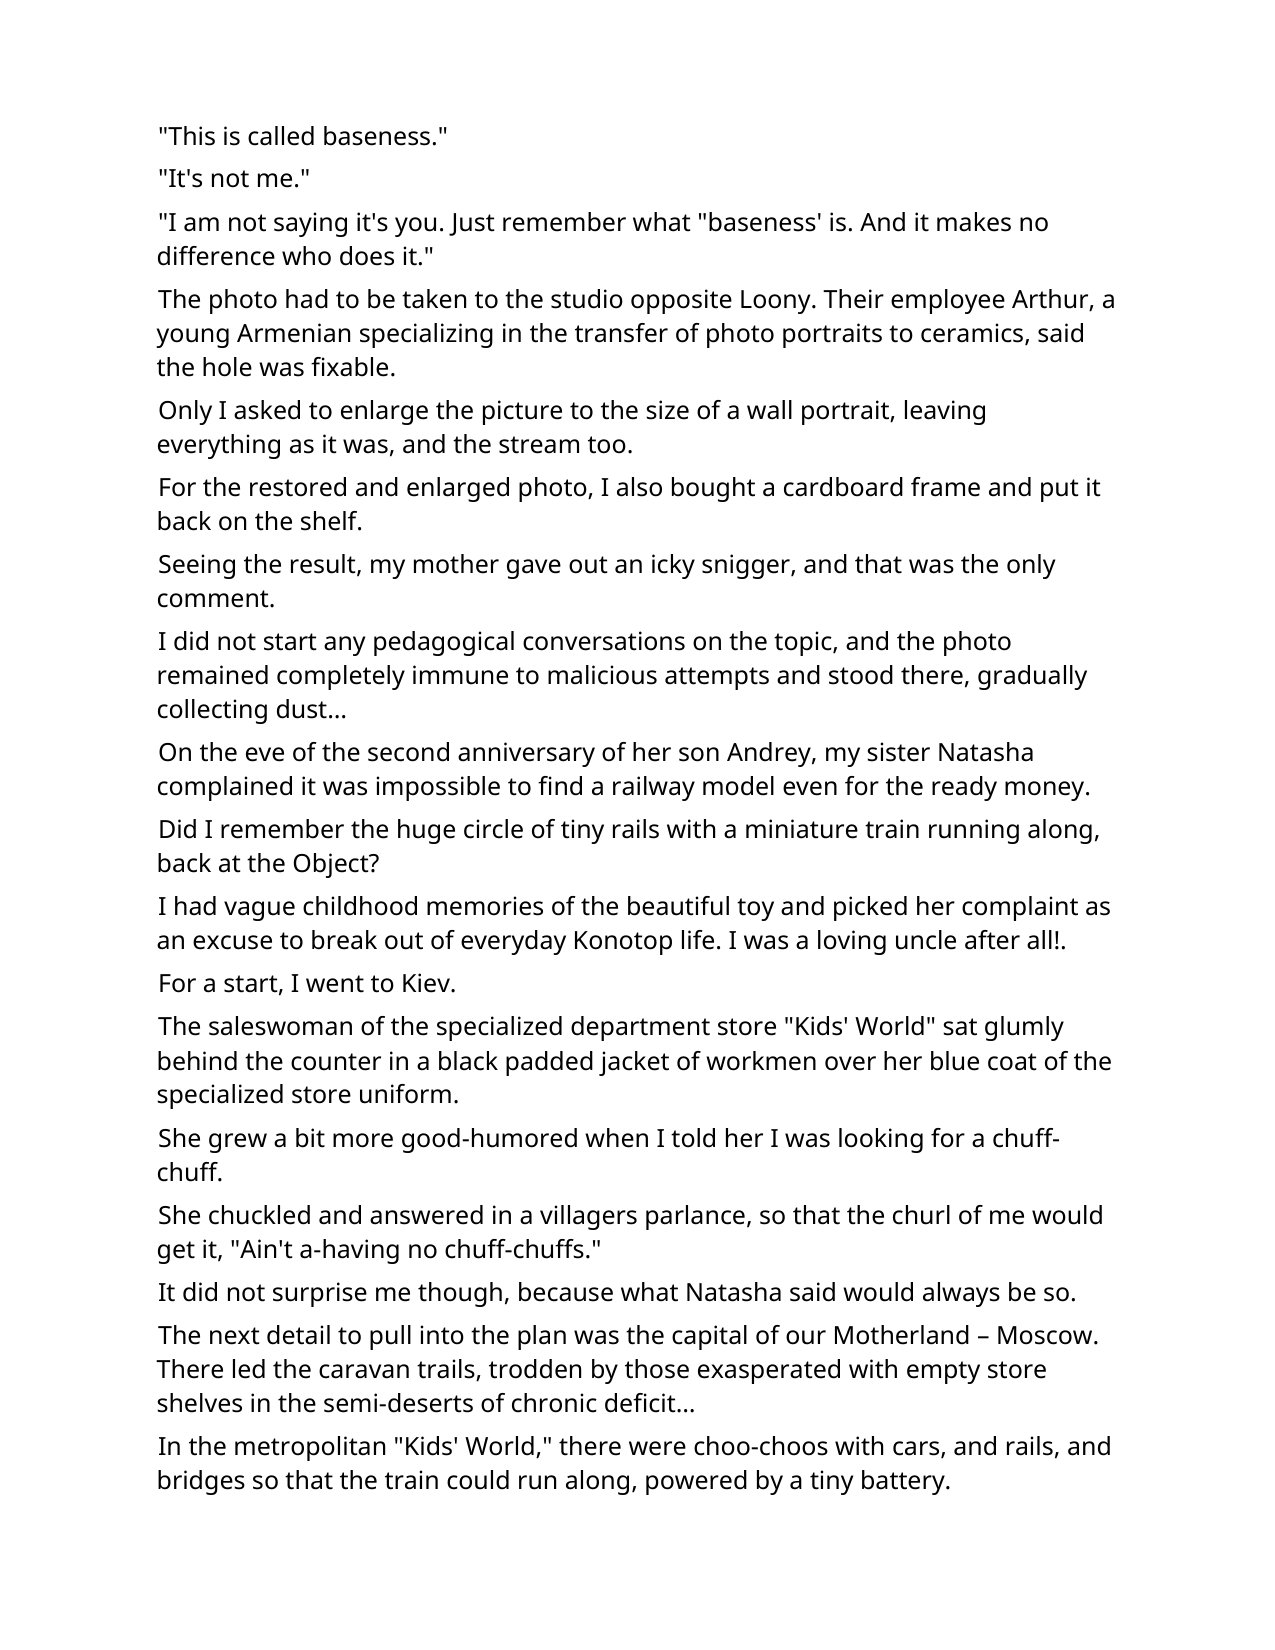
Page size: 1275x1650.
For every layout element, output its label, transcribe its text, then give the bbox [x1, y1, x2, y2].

text The saleswoman of the specialized department store "Kids' World" sat glumly behind the counter in a black padded jacket of workmen over her blue coat of the specialized store uniform. [156, 1009, 1118, 1111]
text I had vague childhood memories of the beautiful toy and picked her complaint as an excuse to break out of everyday Konotop life. I was a loving uncle after all!. [156, 889, 1118, 957]
text She chuckled and answered in a villagers parlance, so that the churl of me would get it, "Ain't a-having no chuff-chuffs." [156, 1197, 1118, 1265]
text On the eve of the second anniversary of her son Andrey, my sister Natasha complained it was impossible to find a railway model even for the ready money. [156, 735, 1118, 803]
text "I am not saying it's you. Just remember what "baseness' is. And it makes no difference who does it." [156, 204, 1118, 272]
text I did not start any pedagogical conversations on the topic, and the photo remained completely immune to malicious attempts and stood there, gradually collecting dust… [156, 624, 1118, 726]
text The next detail to pull into the plan was the capital of our Motherland – Moscow. There led the caravan trails, trodden by those exasperated with empty store shelves in the semi-deserts of chronic deficit… [156, 1317, 1118, 1419]
text Only I asked to enlarge the picture to the size of a wall portrait, leaving everything as it was, and the stream too. [156, 392, 1118, 461]
text The photo had to be taken to the studio opposite Loony. Their employee Arthur, a young Armenian specializing in the transfer of photo portraits to ceramics, said the hole was fixable. [156, 281, 1118, 383]
text For a start, I went to Kiev. [156, 966, 1118, 1000]
text It did not surprise me though, because what Natasha said would always be so. [156, 1274, 1118, 1308]
text "It's not me." [156, 161, 1118, 195]
text Did I remember the huge circle of tiny rails with a miniature train running along, back at the Object? [156, 812, 1118, 880]
text In the metropolitan "Kids' World," there were choo-choos with cars, and rails, and bridges so that the train could run along, powered by a tiny battery. [156, 1428, 1118, 1497]
text For the restored and enlarged photo, I also bought a cardboard frame and put it back on the shelf. [156, 469, 1118, 538]
text Seeing the result, my mother gave out an icky snigger, and that was the only comment. [156, 547, 1118, 615]
text She grew a bit more good-humored when I told her I was looking for a chuff-chuff. [156, 1120, 1118, 1188]
text "This is called baseness." [156, 118, 1118, 152]
